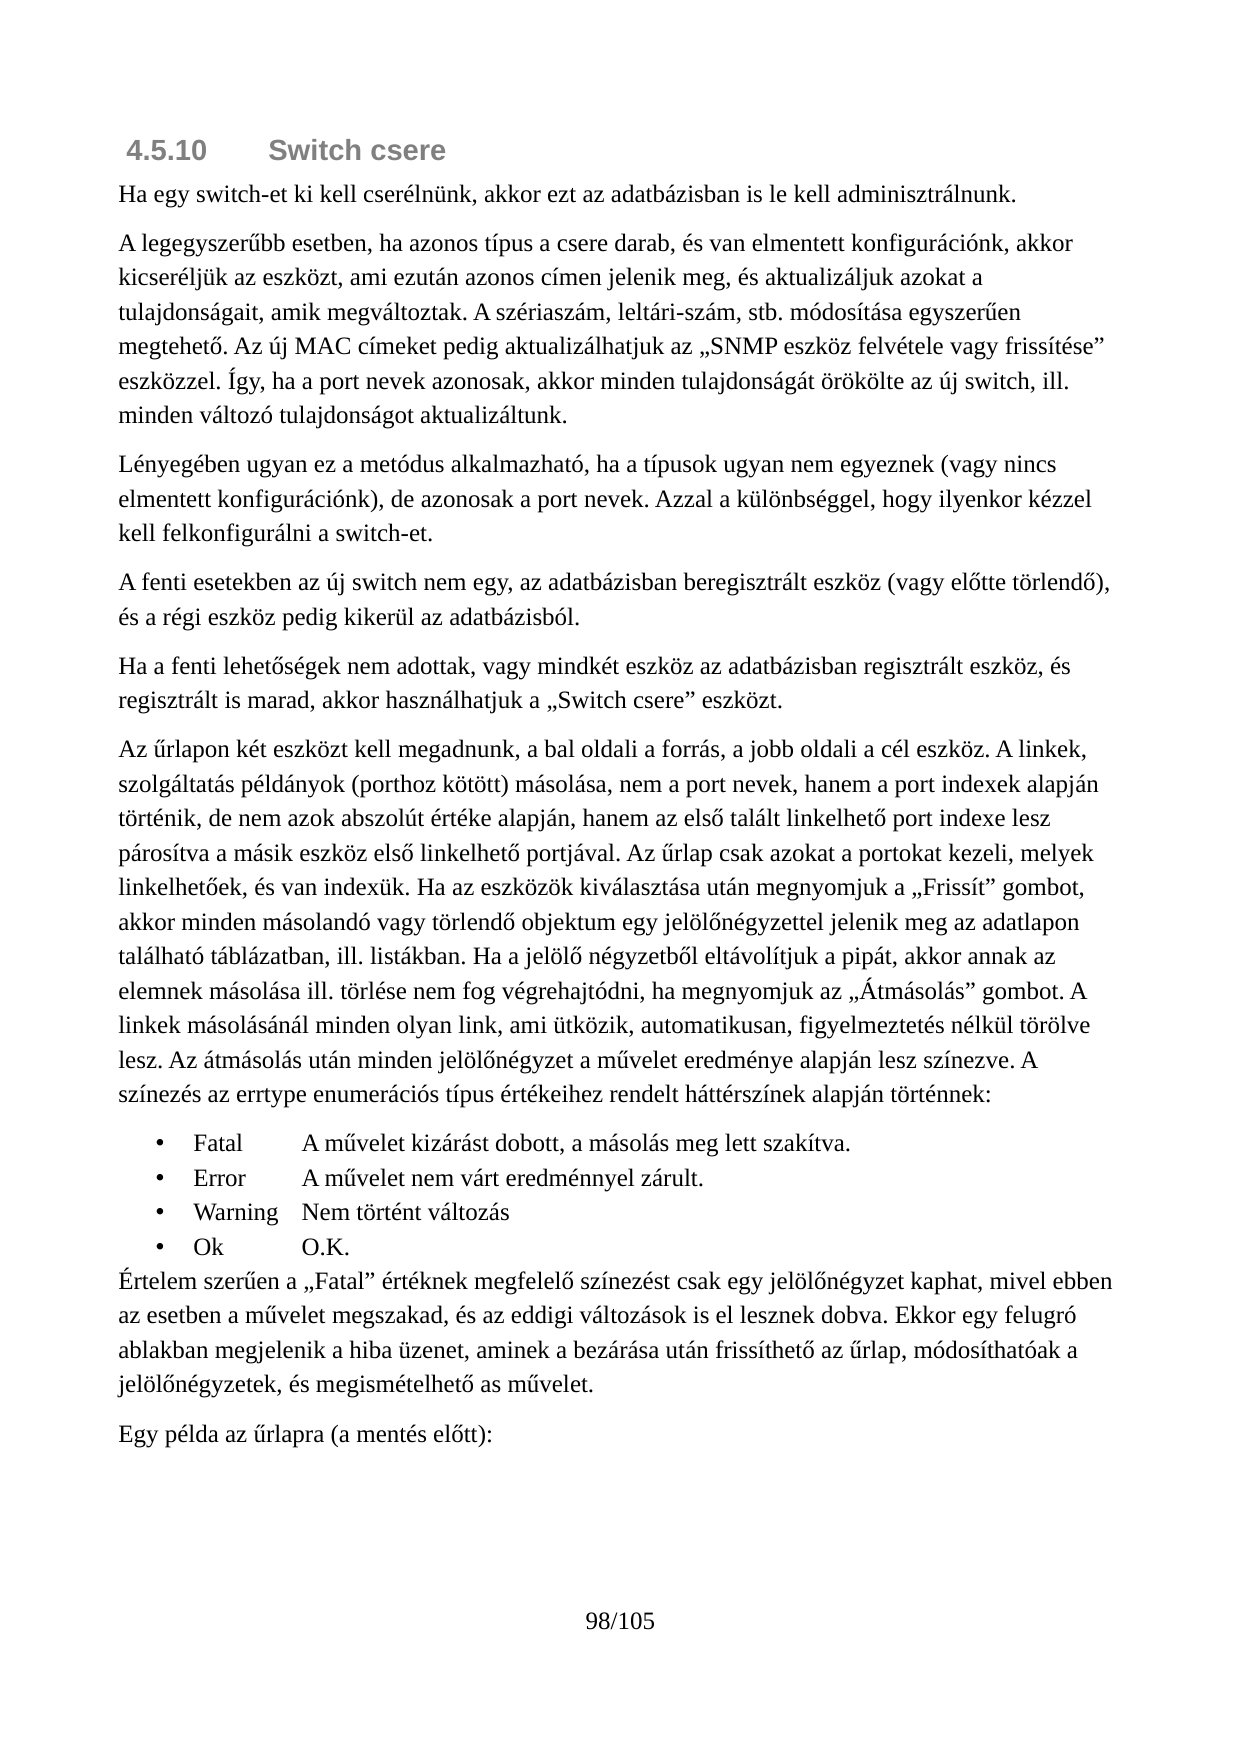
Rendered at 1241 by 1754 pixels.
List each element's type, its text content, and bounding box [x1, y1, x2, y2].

text Lényegében ugyan ez a metódus alkalmazható, ha a típusok ugyan nem egyeznek (vagy nincs elmentett konfigurációnk), de azonosak a port nevek. Azzal a különbséggel, hogy ilyenkor kézzel kell felkonfigurálni a switch-et. [118, 449, 1122, 547]
text Egy példa az űrlapra (a mentés előtt): [118, 1419, 1122, 1447]
text Ha a fenti lehetőségek nem adottak, vagy mindkét eszköz az adatbázisban regisztrált eszköz, és regisztrált is marad, akkor használhatjuk a „Switch csere” eszközt. [118, 651, 1122, 714]
text Értelem szerűen a „Fatal” értéknek megfelelő színezést csak egy jelölőnégyzet kaphat, mivel ebben az esetben a művelet megszakad, és az eddigi változások is el lesznek dobva. Ekkor egy felugró ablakban megjelenik a hiba üzenet, aminek a bezárása után frissíthető az űrlap, módosíthatóak a jelölőnégyzetek, és megismételhető as művelet. [118, 1266, 1122, 1398]
list Fatal A művelet kizárást dobott, a másolás meg lett szakítva. [156, 1128, 1122, 1157]
list Error A művelet nem várt eredménnyel zárult. [156, 1163, 1122, 1191]
list Ok O.K. [156, 1232, 1122, 1260]
list Warning Nem történt változás [156, 1197, 1122, 1226]
text A fenti esetekben az új switch nem egy, az adatbázisban beregisztrált eszköz (vagy előtte törlendő), és a régi eszköz pedig kikerül az adatbázisból. [118, 567, 1122, 631]
text Az űrlapon két eszközt kell megadnunk, a bal oldali a forrás, a jobb oldali a cél eszköz. A linkek, szolgáltatás példányok (porthoz kötött) másolása, nem a port nevek, hanem a port indexek alapján történik, de nem azok abszolút értéke alapján, hanem az első talált linkelhető port indexe lesz párosítva a másik eszköz első linkelhető portjával. Az űrlap csak azokat a portokat kezeli, melyek linkelhetőek, és van indexük. Ha az eszközök kiválasztása után megnyomjuk a „Frissít” gombot, akkor minden másolandó vagy törlendő objektum egy jelölőnégyzettel jelenik meg az adatlapon található táblázatban, ill. listákban. Ha a jelölő négyzetből eltávolítjuk a pipát, akkor annak az elemnek másolása ill. törlése nem fog végrehajtódni, ha megnyomjuk az „Átmásolás” gombot. A linkek másolásánál minden olyan link, ami ütközik, automatikusan, figyelmeztetés nélkül törölve lesz. Az átmásolás után minden jelölőnégyzet a művelet eredménye alapján lesz színezve. A színezés az errtype enumerációs típus értékeihez rendelt háttérszínek alapján történnek: [118, 734, 1122, 1108]
subtitle Switch csere [118, 133, 1122, 166]
text Ha egy switch-et ki kell cserélnünk, akkor ezt az adatbázisban is le kell adminisztrálnunk. [118, 179, 1122, 207]
text A legegyszerűbb esetben, ha azonos típus a csere darab, és van elmentett konfigurációnk, akkor kicseréljük az eszközt, ami ezután azonos címen jelenik meg, és aktualizáljuk azokat a tulajdonságait, amik megváltoztak. A szériaszám, leltári-szám, stb. módosítása egyszerűen megtehető. Az új MAC címeket pedig aktualizálhatjuk az „SNMP eszköz felvétele vagy frissítése” eszközzel. Így, ha a port nevek azonosak, akkor minden tulajdonságát örökölte az új switch, ill. minden változó tulajdonságot aktualizáltunk. [118, 228, 1122, 429]
